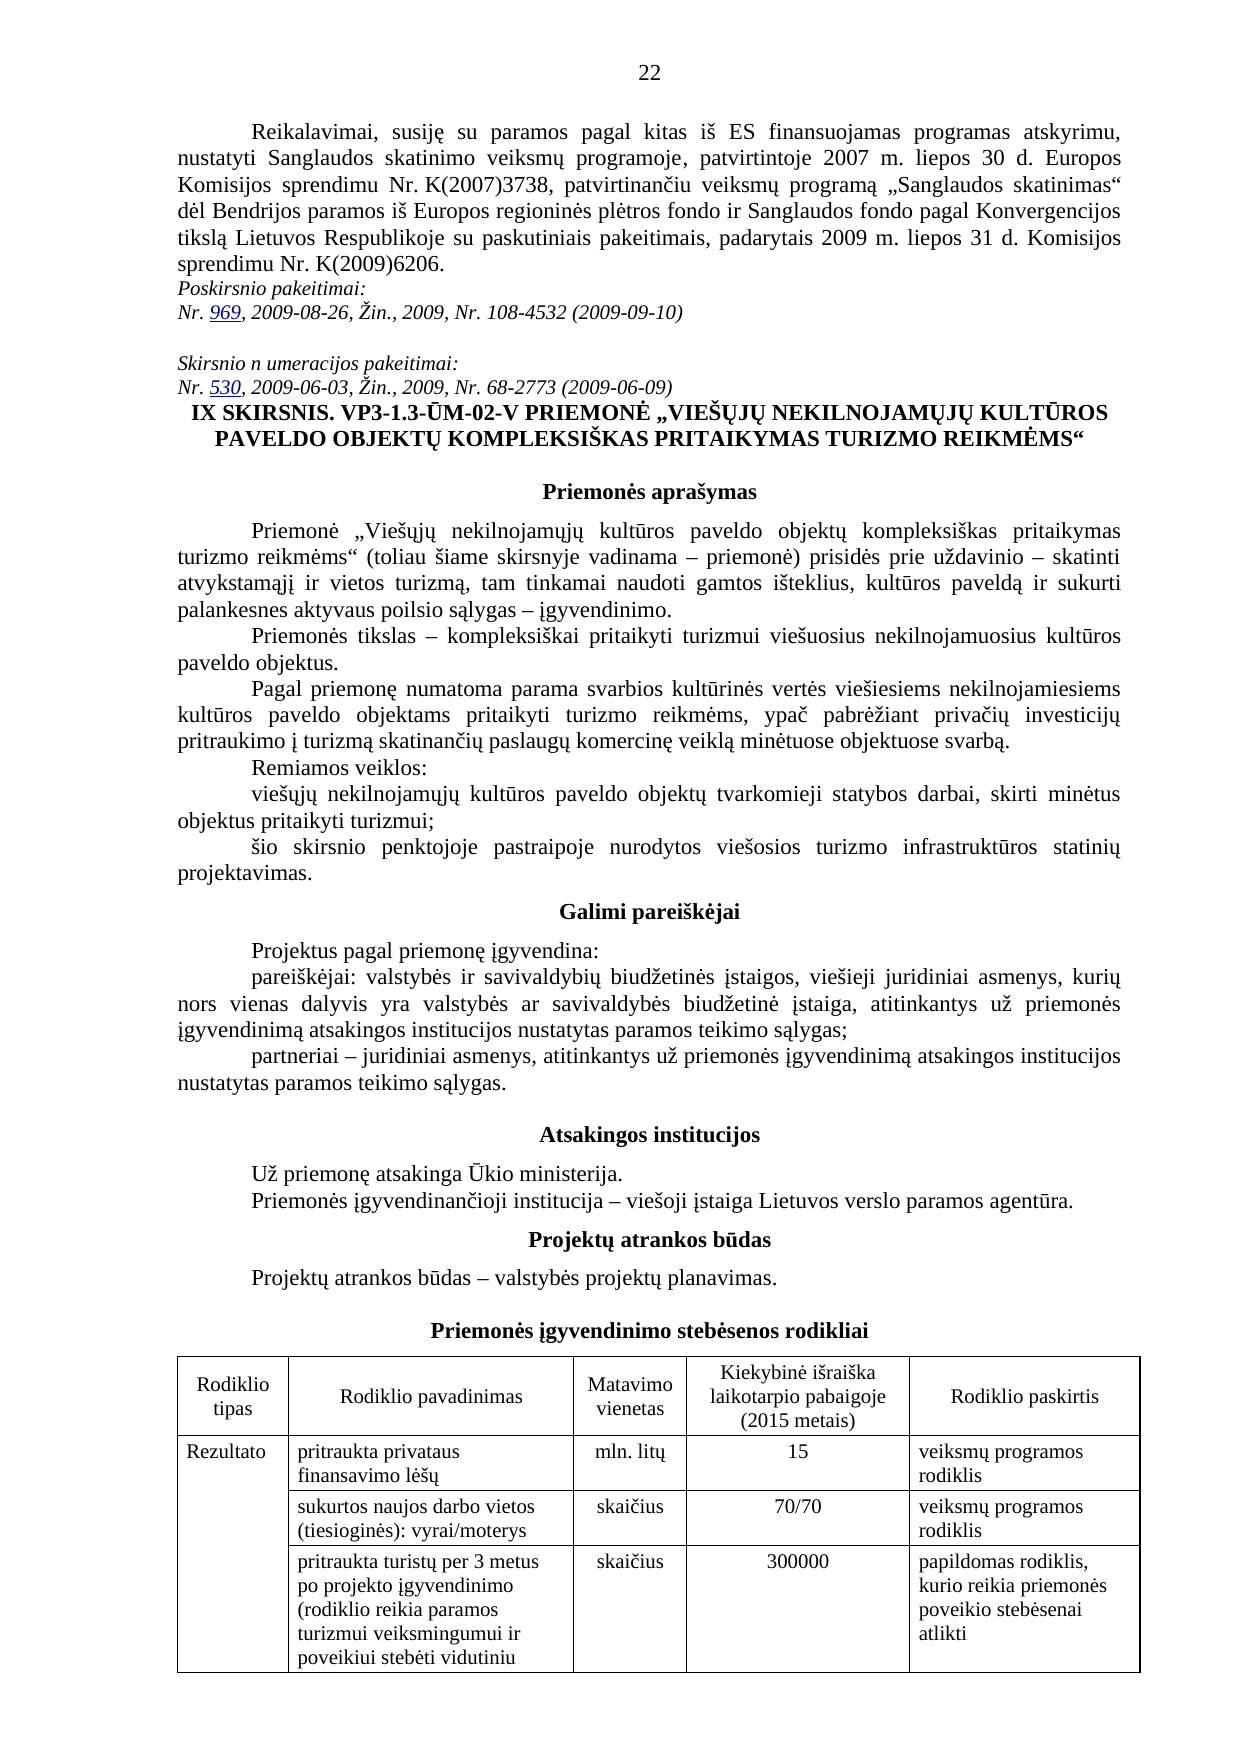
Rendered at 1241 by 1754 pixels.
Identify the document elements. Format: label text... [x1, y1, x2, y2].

text Už priemonę atsakinga Ūkio ministerija. [177, 1160, 1122, 1187]
text Nr. 530, 2009-06-03, Žin., 2009, Nr. 68-2773 (2009-06-09) [177, 375, 1122, 399]
table_cell mln. litų [574, 1436, 686, 1490]
subtitle IX skirsnis. VP3-1.3-ŪM-02-V PRIEMONĖ „VIEŠŲJŲ NEKILNOJAMŲJŲ KULTŪROS PAVELDO OBJEKTŲ KOMPLEKSIŠKAS PRITAIKymas TURIZMO REIKMĖMS“ [177, 399, 1122, 452]
text Projektus pagal priemonę įgyvendina: [177, 937, 1122, 963]
text Remiamos veiklos: [177, 754, 1122, 780]
table_cell skaičius [574, 1491, 686, 1545]
text Priemonės tikslas – kompleksiškai pritaikyti turizmui viešuosius nekilnojamuosius kultūros paveldo objektus. [177, 622, 1122, 675]
table_cell pritraukta privataus finansavimo lėšų [289, 1436, 573, 1490]
text Nr. 969, 2009-08-26, Žin., 2009, Nr. 108-4532 (2009-09-10) [177, 300, 1122, 324]
text Atsakingos institucijos [177, 1122, 1122, 1148]
text Priemonės įgyvendinimo stebėsenos rodikliai [177, 1317, 1122, 1343]
text šio skirsnio penktojoje pastraipoje nurodytos viešosios turizmo infrastruktūros statinių projektavimas. [177, 833, 1122, 886]
text Priemonė „Viešųjų nekilnojamųjų kultūros paveldo objektų kompleksiškas pritaikymas turizmo reikmėms“ (toliau šiame skirsnyje vadinama – priemonė) prisidės prie uždavinio – skatinti atvykstamąjį ir vietos turizmą, tam tinkamai naudoti gamtos išteklius, kultūros paveldą ir sukurti palankesnes aktyvaus poilsio sąlygas – įgyvendinimo. [177, 517, 1122, 622]
table_cell veiksmų programos rodiklis [910, 1491, 1139, 1545]
table_header Kiekybinė išraiška laikotarpio pabaigoje (2015 metais) [687, 1357, 909, 1435]
text Pagal priemonę numatoma parama svarbios kultūrinės vertės viešiesiems nekilnojamiesiems kultūros paveldo objektams pritaikyti turizmo reikmėms, ypač pabrėžiant privačių investicijų pritraukimo į turizmą skatinančių paslaugų komercinę veiklą minėtuose objektuose svarbą. [177, 675, 1122, 754]
text Poskirsnio pakeitimai: [177, 276, 1122, 300]
table_cell pritraukta turistų per 3 metus po projekto įgyvendinimo (rodiklio reikia paramos turizmui veiksmingumui ir poveikiui stebėti vidutiniu [289, 1546, 573, 1672]
table_cell papildomas rodiklis, kurio reikia priemonės poveikio stebėsenai atlikti [910, 1546, 1139, 1672]
text viešųjų nekilnojamųjų kultūros paveldo objektų tvarkomieji statybos darbai, skirti minėtus objektus pritaikyti turizmui; [177, 780, 1122, 833]
table_header Matavimo vienetas [574, 1357, 686, 1435]
table_cell skaičius [574, 1546, 686, 1672]
text Projektų atrankos būdas [177, 1226, 1122, 1252]
text Galimi pareiškėjai [177, 898, 1122, 924]
text Priemonės aprašymas [177, 478, 1122, 504]
table_cell sukurtos naujos darbo vietos (tiesioginės): vyrai/moterys [289, 1491, 573, 1545]
text Priemonės įgyvendinančioji institucija – viešoji įstaiga Lietuvos verslo paramos agentūra. [177, 1187, 1122, 1213]
text Projektų atrankos būdas – valstybės projektų planavimas. [177, 1264, 1122, 1291]
table_cell [178, 1490, 288, 1545]
table_cell 15 [687, 1436, 909, 1490]
text pareiškėjai: valstybės ir savivaldybių biudžetinės įstaigos, viešieji juridiniai asmenys, kurių nors vienas dalyvis yra valstybės ar savivaldybės biudžetinė įstaiga, atitinkantys už priemonės įgyvendinimą atsakingos institucijos nustatytas paramos teikimo sąlygas; [177, 963, 1122, 1042]
table_cell [178, 1545, 288, 1672]
table_cell 300000 [687, 1546, 909, 1672]
table_header Rodiklio pavadinimas [289, 1357, 573, 1435]
table_cell veiksmų programos rodiklis [910, 1436, 1139, 1490]
text partneriai – juridiniai asmenys, atitinkantys už priemonės įgyvendinimą atsakingos institucijos nustatytas paramos teikimo sąlygas. [177, 1042, 1122, 1095]
table_cell 70/70 [687, 1491, 909, 1545]
table_cell Rezultato [178, 1436, 288, 1490]
table_header Rodiklio paskirtis [910, 1357, 1139, 1435]
text Skirsnio n umeracijos pakeitimai: [177, 351, 1122, 375]
table_header Rodiklio tipas [178, 1357, 288, 1435]
text Reikalavimai, susiję su paramos pagal kitas iš ES finansuojamas programas atskyrimu, nustatyti Sanglaudos skatinimo veiksmų programoje, patvirtintoje 2007 m. liepos 30 d. Europos Komisijos sprendimu Nr. K(2007)3738, patvirtinančiu veiksmų programą „Sanglaudos skatinimas“ dėl Bendrijos paramos iš Europos regioninės plėtros fondo ir Sanglaudos fondo pagal Konvergencijos tikslą Lietuvos Respublikoje su paskutiniais pakeitimais, padarytais 2009 m. liepos 31 d. Komisijos sprendimu Nr. K(2009)6206. [177, 118, 1122, 276]
